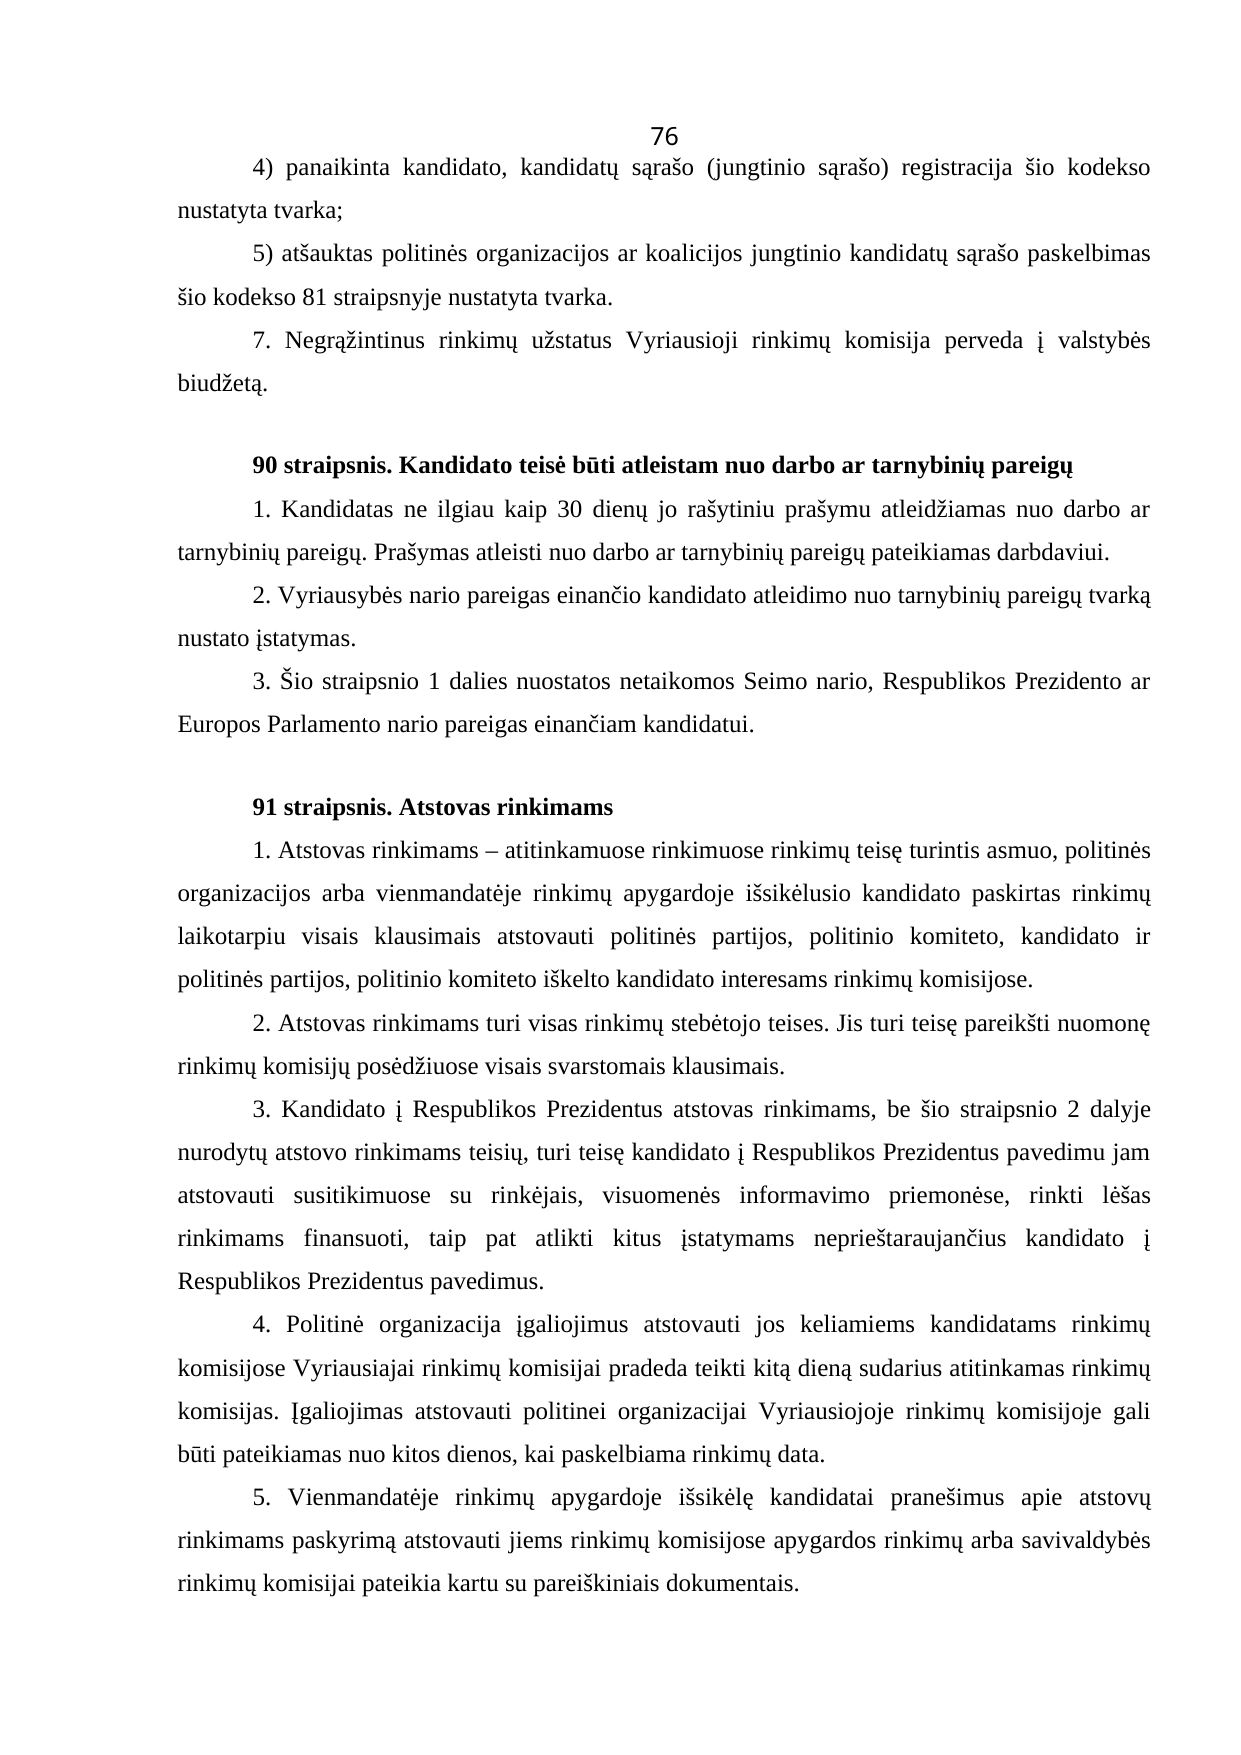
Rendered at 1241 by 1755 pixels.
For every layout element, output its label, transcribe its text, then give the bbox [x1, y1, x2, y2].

text 2. Atstovas rinkimams turi visas rinkimų stebėtojo teises. Jis turi teisę pareikšti nuomonę rinkimų komisijų posėdžiuose visais svarstomais klausimais. [177, 1008, 1152, 1079]
text 1. Kandidatas ne ilgiau kaip 30 dienų jo rašytiniu prašymu atleidžiamas nuo darbo ar tarnybinių pareigų. Prašymas atleisti nuo darbo ar tarnybinių pareigų pateikiamas darbdaviui. [177, 494, 1152, 566]
text 4. Politinė organizacija įgaliojimus atstovauti jos keliamiems kandidatams rinkimų komisijose Vyriausiajai rinkimų komisijai pradeda teikti kitą dieną sudarius atitinkamas rinkimų komisijas. Įgaliojimas atstovauti politinei organizacijai Vyriausiojoje rinkimų komisijoje gali būti pateikiamas nuo kitos dienos, kai paskelbiama rinkimų data. [177, 1309, 1152, 1468]
text 3. Kandidato į Respublikos Prezidentus atstovas rinkimams, be šio straipsnio 2 dalyje nurodytų atstovo rinkimams teisių, turi teisę kandidato į Respublikos Prezidentus pavedimu jam atstovauti susitikimuose su rinkėjais, visuomenės informavimo priemonėse, rinkti lėšas rinkimams finansuoti, taip pat atlikti kitus įstatymams neprieštaraujančius kandidato į Respublikos Prezidentus pavedimus. [177, 1094, 1152, 1295]
text 2. Vyriausybės nario pareigas einančio kandidato atleidimo nuo tarnybinių pareigų tvarką nustato įstatymas. [177, 580, 1152, 652]
text 90 straipsnis. Kandidato teisė būti atleistam nuo darbo ar tarnybinių pareigų [177, 451, 1152, 479]
text 91 straipsnis. Atstovas rinkimams [177, 792, 1152, 821]
text 1. Atstovas rinkimams – atitinkamuose rinkimuose rinkimų teisę turintis asmuo, politinės organizacijos arba vienmandatėje rinkimų apygardoje išsikėlusio kandidato paskirtas rinkimų laikotarpiu visais klausimais atstovauti politinės partijos, politinio komiteto, kandidato ir politinės partijos, politinio komiteto iškelto kandidato interesams rinkimų komisijose. [177, 835, 1152, 993]
text 3. Šio straipsnio 1 dalies nuostatos netaikomos Seimo nario, Respublikos Prezidento ar Europos Parlamento nario pareigas einančiam kandidatui. [177, 666, 1152, 738]
text 5) atšauktas politinės organizacijos ar koalicijos jungtinio kandidatų sąrašo paskelbimas šio kodekso 81 straipsnyje nustatyta tvarka. [177, 238, 1152, 310]
text 7. Negrąžintinus rinkimų užstatus Vyriausioji rinkimų komisija perveda į valstybės biudžetą. [177, 325, 1152, 397]
text 5. Vienmandatėje rinkimų apygardoje išsikėlę kandidatai pranešimus apie atstovų rinkimams paskyrimą atstovauti jiems rinkimų komisijose apygardos rinkimų arba savivaldybės rinkimų komisijai pateikia kartu su pareiškiniais dokumentais. [177, 1482, 1152, 1597]
text 4) panaikinta kandidato, kandidatų sąrašo (jungtinio sąrašo) registracija šio kodekso nustatyta tvarka; [177, 152, 1152, 224]
